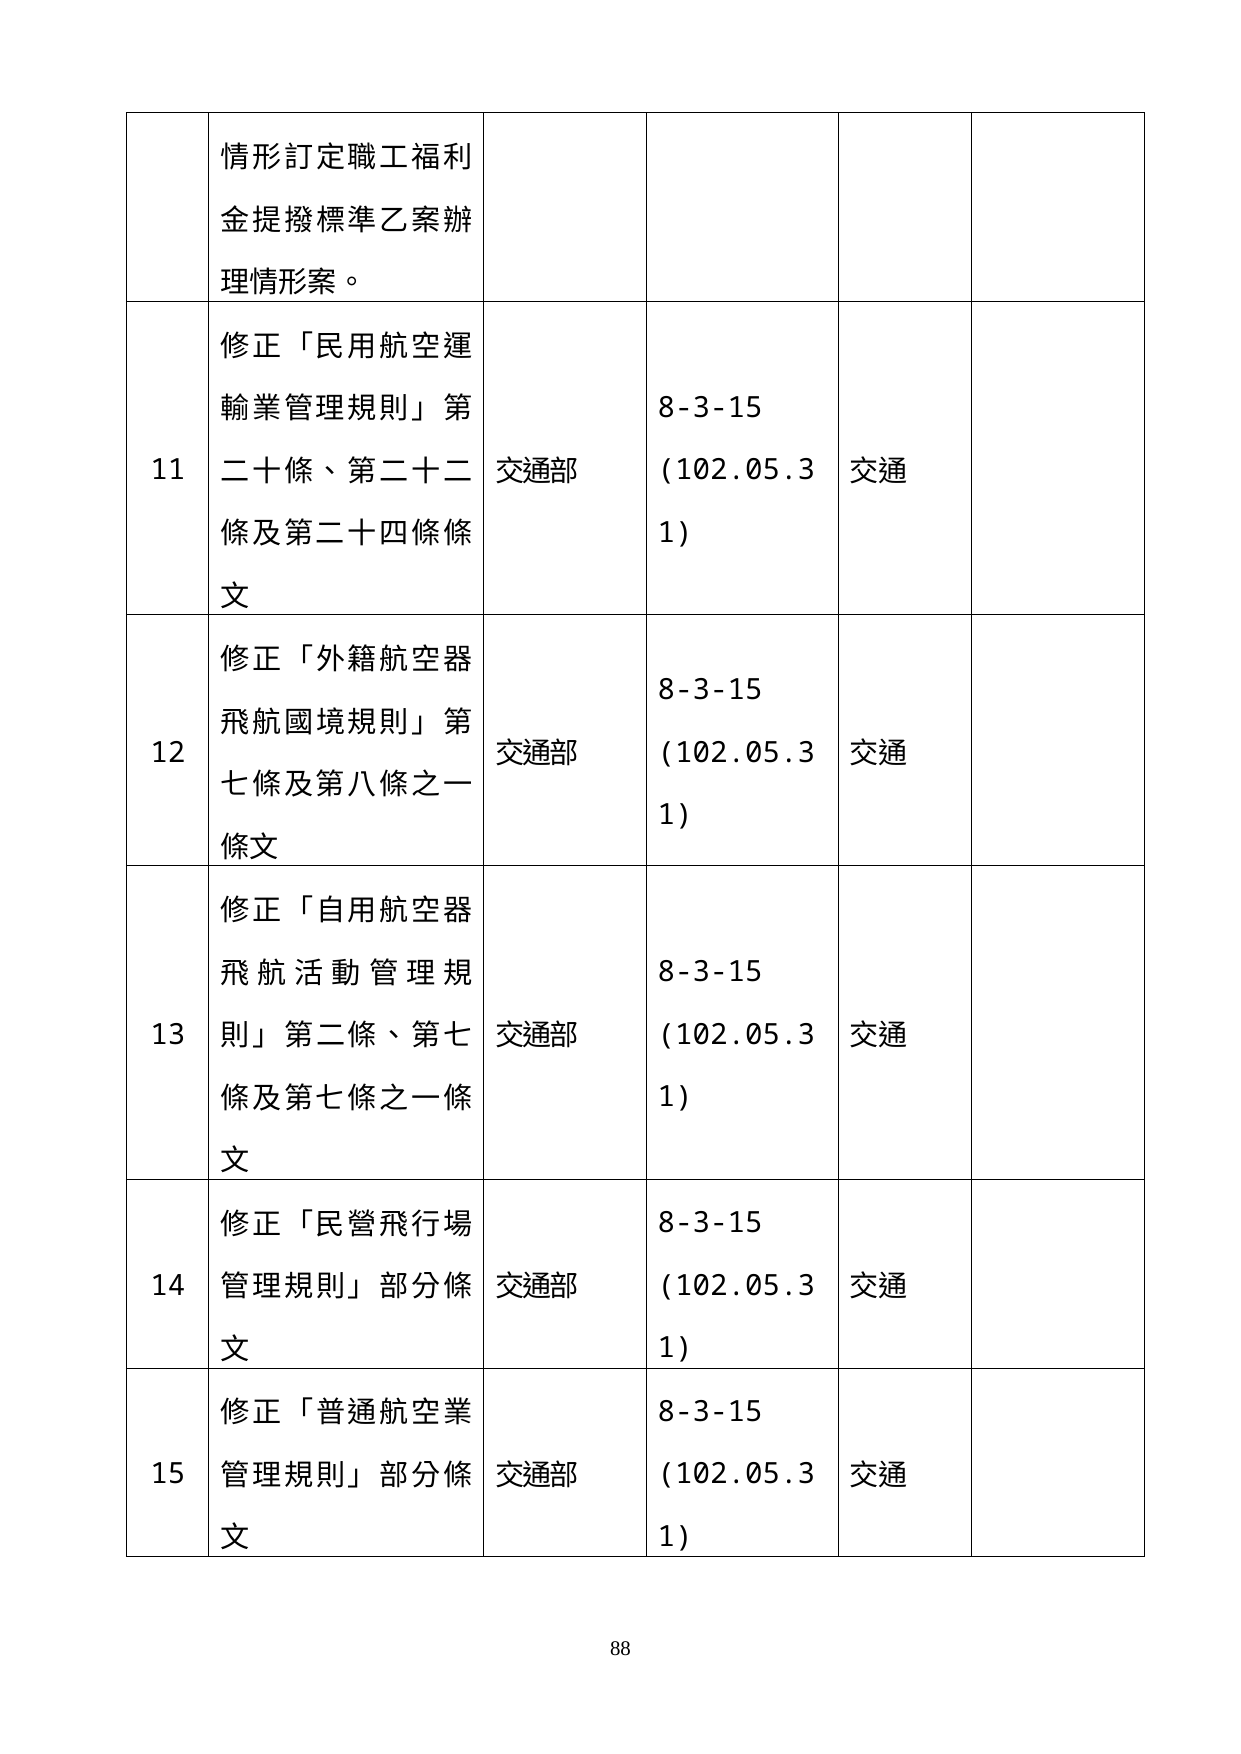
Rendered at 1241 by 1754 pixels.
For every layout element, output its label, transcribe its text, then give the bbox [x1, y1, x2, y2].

table_cell 交通 [839, 302, 971, 614]
table_cell 12 [127, 615, 208, 865]
table_cell 修正「普通航空業管理規則」部分條文 [209, 1369, 483, 1556]
table_cell 11 [127, 302, 208, 614]
table_cell 8-3-15 (102.05.31) [647, 1369, 838, 1556]
table_cell [127, 113, 208, 301]
table_cell [647, 113, 838, 301]
table_cell 情形訂定職工福利金提撥標準乙案辦理情形案。 [209, 113, 483, 301]
table_cell 15 [127, 1369, 208, 1556]
table_cell [972, 113, 1144, 301]
table_cell 交通 [839, 866, 971, 1179]
table_cell 交通部 [484, 302, 646, 614]
table_cell 修正「民營飛行場管理規則」部分條文 [209, 1180, 483, 1367]
table_cell 修正「外籍航空器飛航國境規則」第七條及第八條之一條文 [209, 615, 483, 865]
table_cell 8-3-15 (102.05.31) [647, 1180, 838, 1367]
table_cell 13 [127, 866, 208, 1179]
table_cell 修正「自用航空器飛航活動管理規則」第二條、第七條及第七條之一條文 [209, 866, 483, 1179]
table_cell 交通部 [484, 866, 646, 1179]
table_cell 交通 [839, 1369, 971, 1556]
table_cell [972, 866, 1144, 1179]
table_cell 交通 [839, 1180, 971, 1367]
table_cell [972, 302, 1144, 614]
table_cell 8-3-15 (102.05.31) [647, 615, 838, 865]
table_cell 交通 [839, 615, 971, 865]
table_cell [972, 615, 1144, 865]
table_cell 交通部 [484, 615, 646, 865]
table_cell 14 [127, 1180, 208, 1367]
table_cell 8-3-15 (102.05.31) [647, 302, 838, 614]
table_cell 交通部 [484, 1369, 646, 1556]
table_cell 8-3-15 (102.05.31) [647, 866, 838, 1179]
table_cell [484, 113, 646, 301]
table_cell [972, 1369, 1144, 1556]
table_cell 修正「民用航空運輸業管理規則」第二十條、第二十二條及第二十四條條文 [209, 302, 483, 614]
table_cell [839, 113, 971, 301]
table_cell [972, 1180, 1144, 1367]
table_cell 交通部 [484, 1180, 646, 1367]
